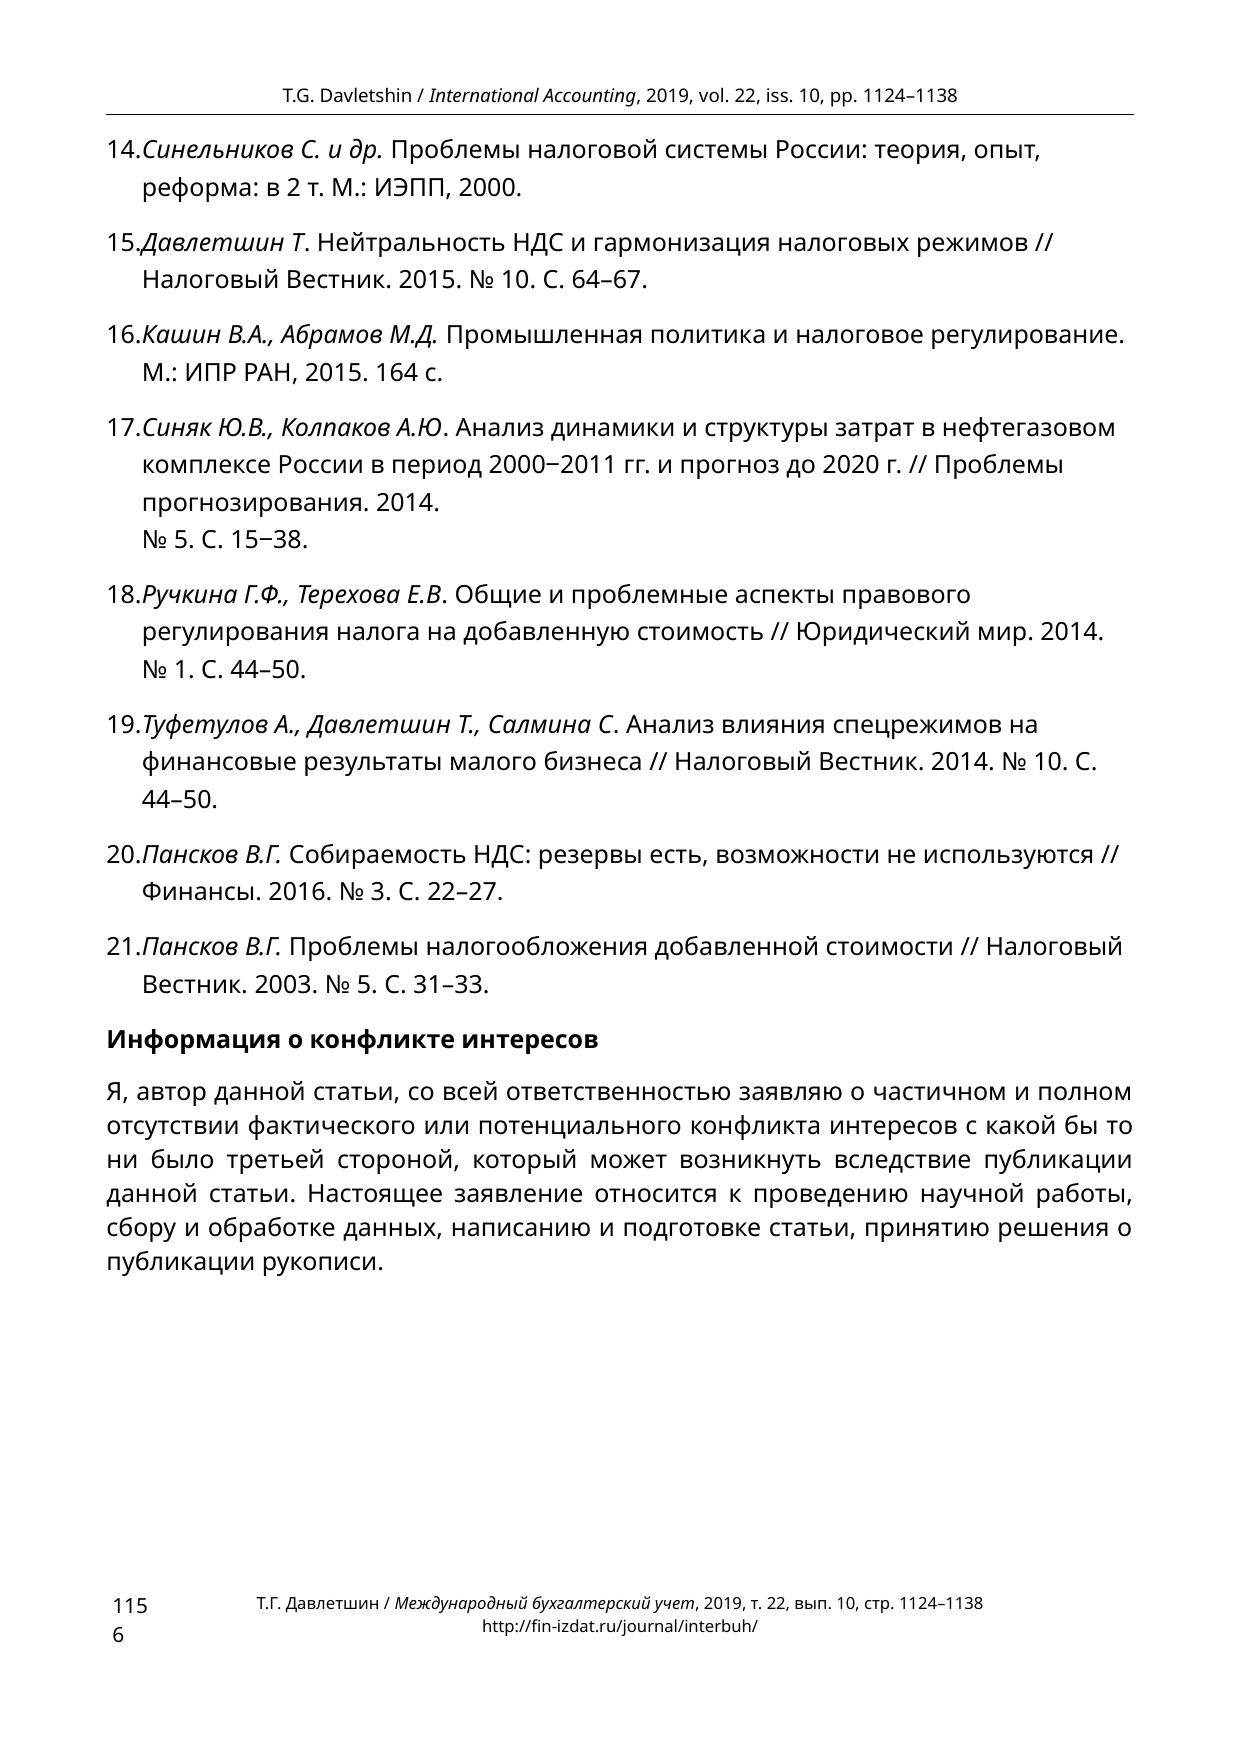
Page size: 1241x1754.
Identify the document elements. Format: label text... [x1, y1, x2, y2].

list Пансков В.Г. Проблемы налогообложения добавленной стоимости // Налоговый Вестник. 2003. № 5. С. 31–33. [106, 929, 1134, 1000]
list Кашин В.А., Абрамов М.Д. Промышленная политика и налоговое регулирование. М.: ИПР РАН, 2015. 164 с. [106, 317, 1134, 388]
text Я, автор данной статьи, со всей ответственностью заявляю о частичном и полном отсутствии фактического или потенциального конфликта интересов с какой бы то ни было третьей стороной, который может возникнуть вследствие публикации данной статьи. Настоящее заявление относится к проведению научной работы, сбору и обработке данных, написанию и подготовке статьи, принятию решения о публикации рукописи. [106, 1073, 1134, 1278]
list Ручкина Г.Ф., Терехова Е.В. Общие и проблемные аспекты правового регулирования налога на добавленную стоимость // Юридический мир. 2014. № 1. С. 44–50. [106, 577, 1134, 686]
list Давлетшин Т. Нейтральность НДС и гармонизация налоговых режимов // Налоговый Вестник. 2015. № 10. С. 64–67. [106, 224, 1134, 296]
list Туфетулов А., Давлетшин Т., Салмина С. Анализ влияния спецрежимов на финансовые результаты малого бизнеса // Налоговый Вестник. 2014. № 10. С. 44–50. [106, 707, 1134, 815]
text Информация о конфликте интересов [106, 1021, 1134, 1056]
list Синяк Ю.В., Колпаков А.Ю. Анализ динамики и структуры затрат в нефтегазовом комплексе России в период 2000‒2011 гг. и прогноз до 2020 г. // Проблемы прогнозирования. 2014. № 5. С. 15‒38. [106, 409, 1134, 556]
list Пансков В.Г. Собираемость НДС: резервы есть, возможности не используются // Финансы. 2016. № 3. С. 22–27. [106, 836, 1134, 908]
list Синельников С. и др. Проблемы налоговой системы России: теория, опыт, реформа: в 2 т. М.: ИЭПП, 2000. [106, 132, 1134, 203]
